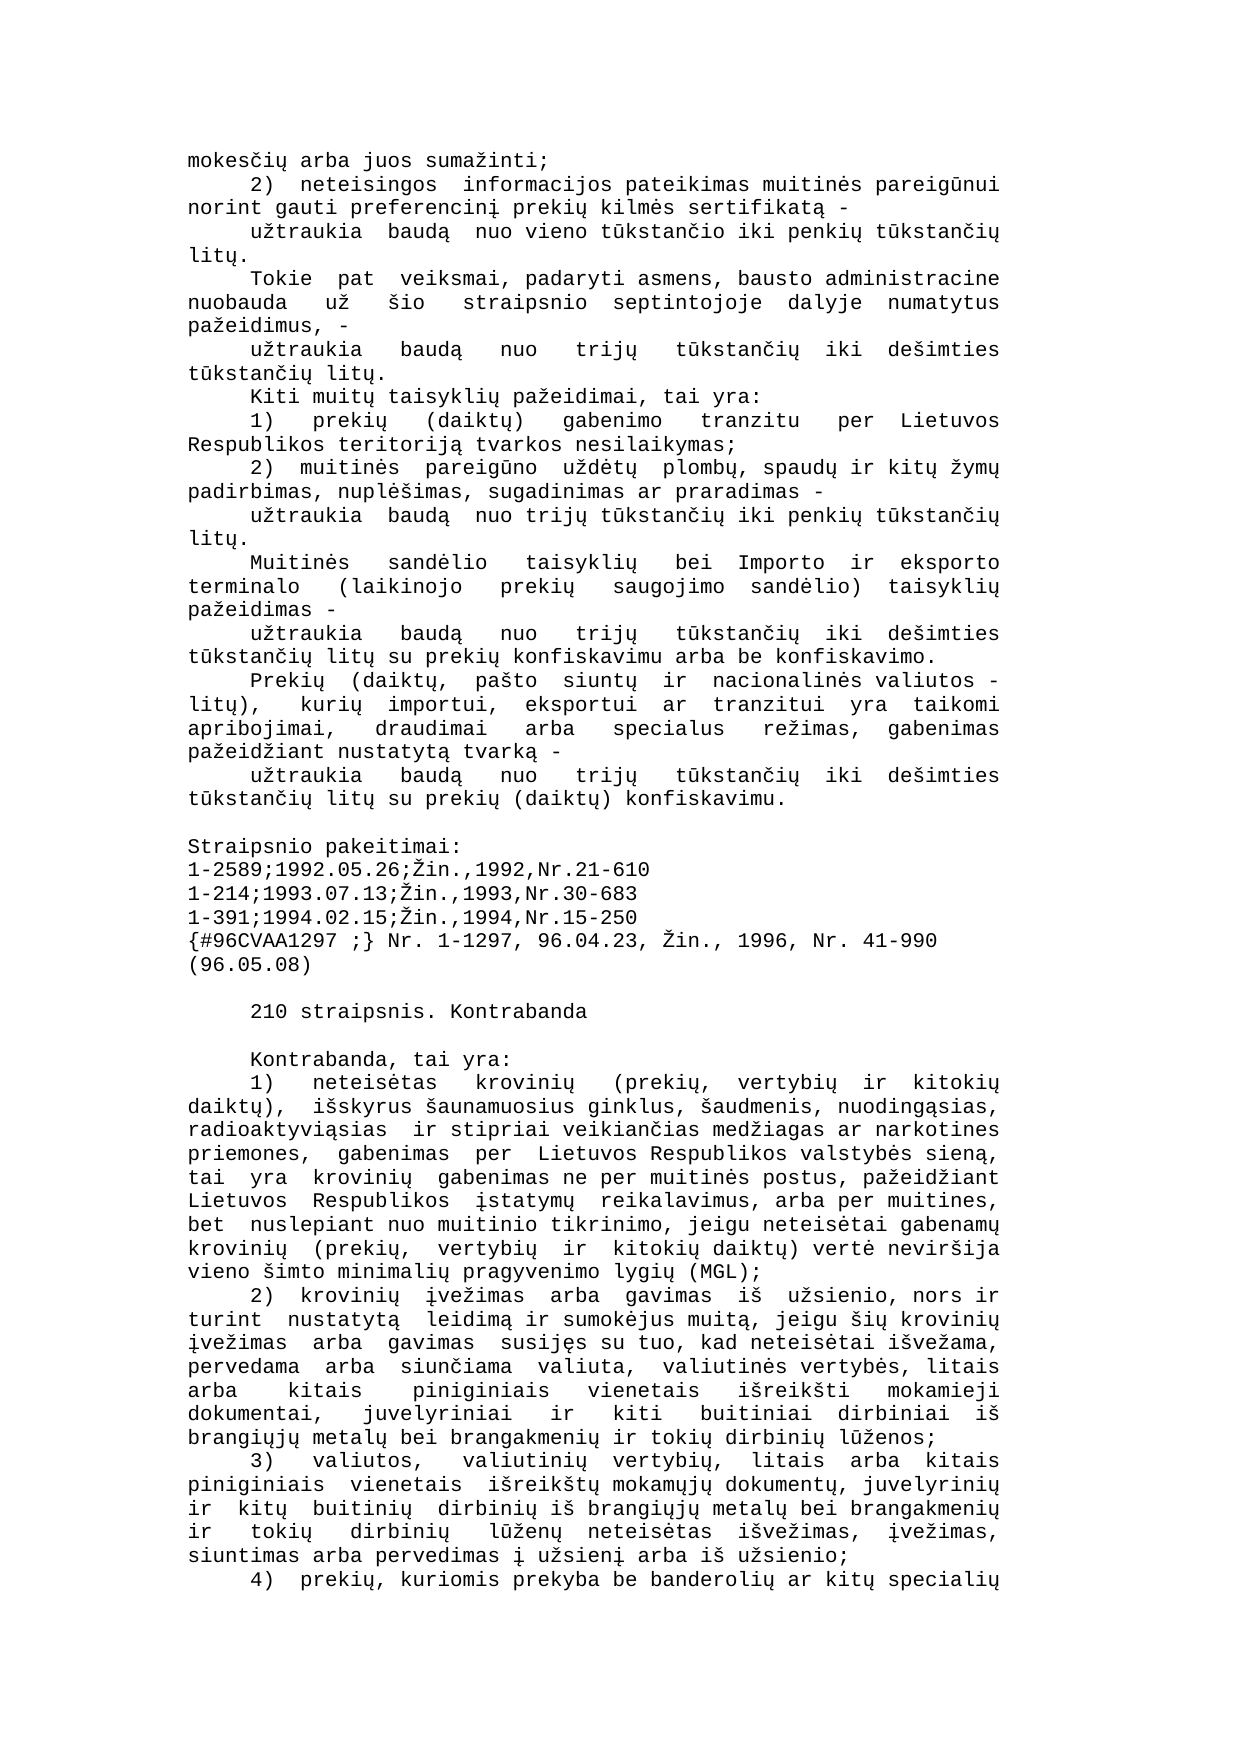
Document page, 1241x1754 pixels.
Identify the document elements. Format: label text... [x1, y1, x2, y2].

text pažeidimas - [187, 599, 1053, 623]
text dokumentai, juvelyriniai ir kiti buitiniai dirbiniai iš [187, 1403, 1053, 1427]
text turint nustatytą leidimą ir sumokėjus muitą, jeigu šių krovinių [187, 1309, 1053, 1332]
text 1-214;1993.07.13;Žin.,1993,Nr.30-683 [187, 883, 1053, 907]
text Kontrabanda, tai yra: [187, 1048, 1053, 1072]
text 2) neteisingos informacijos pateikimas muitinės pareigūnui [187, 174, 1053, 197]
text norint gauti preferencinį prekių kilmės sertifikatą - [187, 197, 1053, 221]
text nuobauda už šio straipsnio septintojoje dalyje numatytus [187, 292, 1053, 316]
text daiktų), išskyrus šaunamuosius ginklus, šaudmenis, nuodingąsias, [187, 1096, 1053, 1119]
text 1) neteisėtas krovinių (prekių, vertybių ir kitokių [187, 1072, 1053, 1096]
text bet nuslepiant nuo muitinio tikrinimo, jeigu neteisėtai gabenamų [187, 1214, 1053, 1238]
text tūkstančių litų su prekių konfiskavimu arba be konfiskavimo. [187, 647, 1053, 670]
text 2) krovinių įvežimas arba gavimas iš užsienio, nors ir [187, 1285, 1053, 1309]
text siuntimas arba pervedimas į užsienį arba iš užsienio; [187, 1545, 1053, 1569]
text pervedama arba siunčiama valiuta, valiutinės vertybės, litais [187, 1356, 1053, 1379]
text padirbimas, nuplėšimas, sugadinimas ar praradimas - [187, 481, 1053, 505]
text krovinių (prekių, vertybių ir kitokių daiktų) vertė neviršija [187, 1238, 1053, 1261]
text piniginiais vienetais išreikštų mokamųjų dokumentų, juvelyrinių [187, 1474, 1053, 1498]
text Lietuvos Respublikos įstatymų reikalavimus, arba per muitines, [187, 1190, 1053, 1214]
text Prekių (daiktų, pašto siuntų ir nacionalinės valiutos - [187, 670, 1053, 694]
text Kiti muitų taisyklių pažeidimai, tai yra: [187, 386, 1053, 410]
text 1) prekių (daiktų) gabenimo tranzitu per Lietuvos [187, 410, 1053, 434]
text 2) muitinės pareigūno uždėtų plombų, spaudų ir kitų žymų [187, 457, 1053, 481]
text pažeidžiant nustatytą tvarką - [187, 741, 1053, 765]
text užtraukia baudą nuo trijų tūkstančių iki penkių tūkstančių [187, 505, 1053, 528]
text užtraukia baudą nuo trijų tūkstančių iki dešimties [187, 623, 1053, 647]
text 3) valiutos, valiutinių vertybių, litais arba kitais [187, 1451, 1053, 1474]
text arba kitais piniginiais vienetais išreikšti mokamieji [187, 1379, 1053, 1403]
text 1-2589;1992.05.26;Žin.,1992,Nr.21-610 [187, 859, 1053, 883]
text mokesčių arba juos sumažinti; [187, 150, 1053, 174]
text 210 straipsnis. Kontrabanda [187, 1001, 1053, 1025]
text Straipsnio pakeitimai: [187, 836, 1053, 859]
text užtraukia baudą nuo trijų tūkstančių iki dešimties [187, 339, 1053, 363]
text ir tokių dirbinių lūženų neteisėtas išvežimas, įvežimas, [187, 1521, 1053, 1545]
text apribojimai, draudimai arba specialus režimas, gabenimas [187, 717, 1053, 741]
text radioaktyviąsias ir stipriai veikiančias medžiagas ar narkotines [187, 1119, 1053, 1143]
text užtraukia baudą nuo trijų tūkstančių iki dešimties [187, 765, 1053, 788]
text 4) prekių, kuriomis prekyba be banderolių ar kitų specialių [187, 1569, 1053, 1592]
text priemones, gabenimas per Lietuvos Respublikos valstybės sieną, [187, 1143, 1053, 1167]
text vieno šimto minimalių pragyvenimo lygių (MGL); [187, 1261, 1053, 1285]
text tūkstančių litų su prekių (daiktų) konfiskavimu. [187, 788, 1053, 812]
text litų. [187, 528, 1053, 552]
text Muitinės sandėlio taisyklių bei Importo ir eksporto [187, 552, 1053, 576]
text ir kitų buitinių dirbinių iš brangiųjų metalų bei brangakmenių [187, 1498, 1053, 1521]
text terminalo (laikinojo prekių saugojimo sandėlio) taisyklių [187, 576, 1053, 599]
text Tokie pat veiksmai, padaryti asmens, bausto administracine [187, 268, 1053, 292]
text {#96CVAA1297 ;} Nr. 1-1297, 96.04.23, Žin., 1996, Nr. 41-990 (96.05.08) [187, 930, 1053, 978]
text 1-391;1994.02.15;Žin.,1994,Nr.15-250 [187, 907, 1053, 930]
text užtraukia baudą nuo vieno tūkstančio iki penkių tūkstančių [187, 221, 1053, 244]
text litų. [187, 244, 1053, 268]
text įvežimas arba gavimas susijęs su tuo, kad neteisėtai išvežama, [187, 1332, 1053, 1356]
text tūkstančių litų. [187, 363, 1053, 386]
text brangiųjų metalų bei brangakmenių ir tokių dirbinių lūženos; [187, 1427, 1053, 1451]
text litų), kurių importui, eksportui ar tranzitui yra taikomi [187, 694, 1053, 717]
text tai yra krovinių gabenimas ne per muitinės postus, pažeidžiant [187, 1167, 1053, 1190]
text pažeidimus, - [187, 316, 1053, 339]
text Respublikos teritoriją tvarkos nesilaikymas; [187, 434, 1053, 457]
